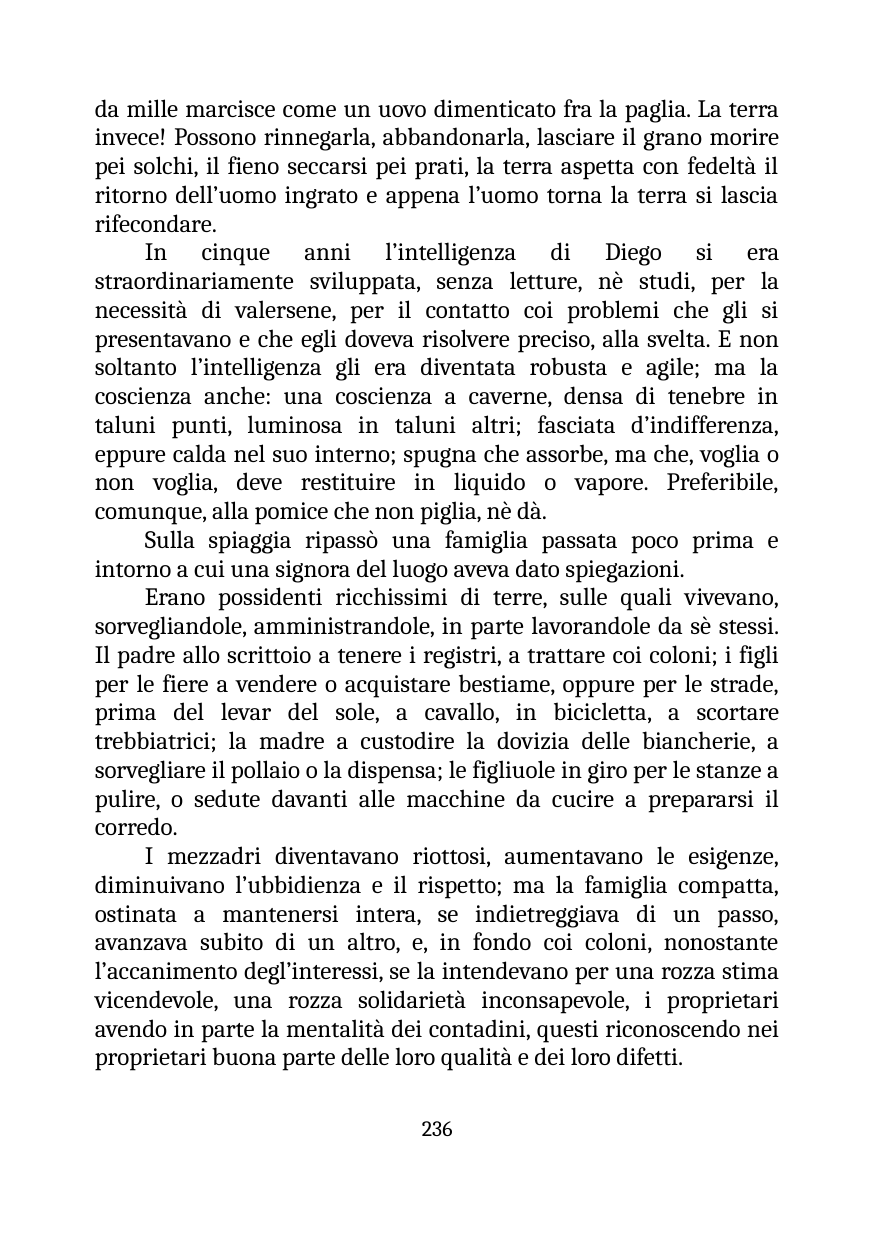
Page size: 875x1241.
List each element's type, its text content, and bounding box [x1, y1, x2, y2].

text In cinque anni l’intelligenza di Diego si era straordinariamente sviluppata, senza letture, nè studi, per la necessità di valersene, per il contatto coi problemi che gli si presentavano e che egli doveva risolvere preciso, alla svelta. E non soltanto l’intelligenza gli era diventata robusta e agile; ma la coscienza anche: una coscienza a caverne, densa di tenebre in taluni punti, luminosa in taluni altri; fasciata d’indifferenza, eppure calda nel suo interno; spugna che assorbe, ma che, voglia o non voglia, deve restituire in liquido o vapore. Preferibile, comunque, alla pomice che non piglia, nè dà. [94, 238, 779, 526]
text I mezzadri diventavano riottosi, aumentavano le esigenze, diminuivano l’ubbidienza e il rispetto; ma la famiglia compatta, ostinata a mantenersi intera, se indietreggiava di un passo, avanzava subito di un altro, e, in fondo coi coloni, nonostante l’accanimento degl’interessi, se la intendevano per una rozza stima vicendevole, una rozza solidarietà inconsapevole, i proprietari avendo in parte la mentalità dei contadini, questi riconoscendo nei proprietari buona parte delle loro qualità e dei loro difetti. [94, 842, 779, 1072]
text Erano possidenti ricchissimi di terre, sulle quali vivevano, sorvegliandole, amministrandole, in parte lavorandole da sè stessi. Il padre allo scrittoio a tenere i registri, a trattare coi coloni; i figli per le fiere a vendere o acquistare bestiame, oppure per le strade, prima del levar del sole, a cavallo, in bicicletta, a scortare trebbiatrici; la madre a custodire la dovizia delle biancherie, a sorvegliare il pollaio o la dispensa; le figliuole in giro per le stanze a pulire, o sedute davanti alle macchine da cucire a prepararsi il corredo. [94, 583, 779, 842]
text da mille marcisce come un uovo dimenticato fra la paglia. La terra invece! Possono rinnegarla, abbandonarla, lasciare il grano morire pei solchi, il fieno seccarsi pei prati, la terra aspetta con fedeltà il ritorno dell’uomo ingrato e appena l’uomo torna la terra si lascia rifecondare. [94, 94, 779, 238]
text Sulla spiaggia ripassò una famiglia passata poco prima e intorno a cui una signora del luogo aveva dato spiegazioni. [94, 526, 779, 583]
